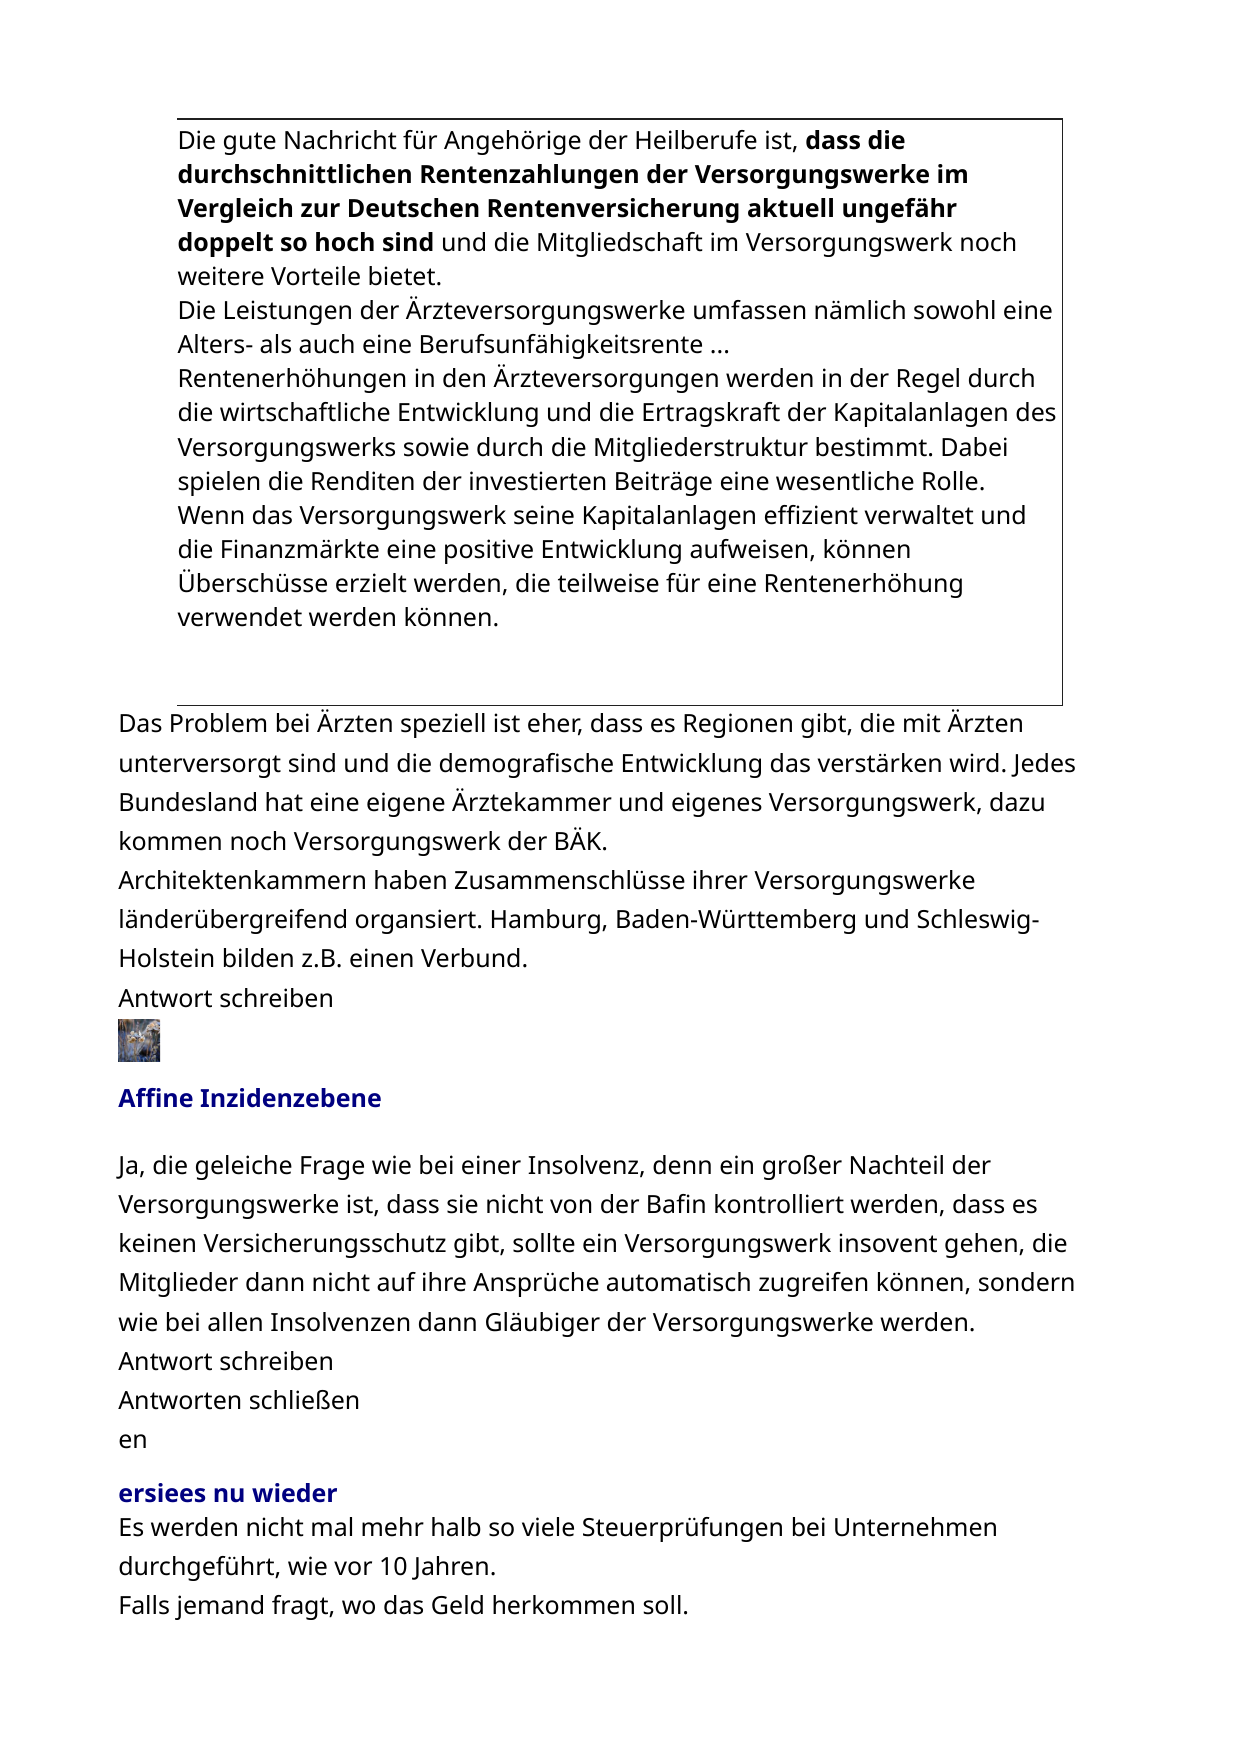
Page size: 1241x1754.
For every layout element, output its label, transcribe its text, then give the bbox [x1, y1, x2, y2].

subtitle ersiees nu wieder [118, 1476, 1122, 1509]
text Rentenerhöhungen in den Ärzteversorgungen werden in der Regel durch die wirtschaftliche Entwicklung und die Ertragskraft der Kapitalanlagen des Versorgungswerks sowie durch die Mitgliederstruktur bestimmt. Dabei spielen die Renditen der investierten Beiträge eine wesentliche Rolle. Wenn das Versorgungswerk seine Kapitalanlagen effizient verwaltet und die Finanzmärkte eine positive Entwicklung aufweisen, können Überschüsse erzielt werden, die teilweise für eine Rentenerhöhung verwendet werden können. [177, 357, 1062, 629]
text https://www.finanzskalpell.com/blog/aerzteversorgung-und-versorgungungswerke-leitfaden [177, 629, 1062, 705]
text Ja, die geleiche Frage wie bei einer Insolvenz, denn ein großer Nachteil der Versorgungswerke ist, dass sie nicht von der Bafin kontrolliert werden, dass es keinen Versicherungsschutz gibt, sollte ein Versorgungswerk insovent gehen, die Mitglieder dann nicht auf ihre Ansprüche automatisch zugreifen können, sondern wie bei allen Insolvenzen dann Gläubiger der Versorgungswerke werden. [118, 1148, 1122, 1338]
text Es werden nicht mal mehr halb so viele Steuerprüfungen bei Unternehmen durchgeführt, wie vor 10 Jahren. [118, 1509, 1122, 1583]
text Die gute Nachricht für Angehörige der Heilberufe ist, dass die durchschnittlichen Rentenzahlungen der Versorgungswerke im Vergleich zur Deutschen Rentenversicherung aktuell ungefähr doppelt so hoch sind und die Mitgliedschaft im Versorgungswerk noch weitere Vorteile bietet. [177, 120, 1062, 288]
text Falls jemand fragt, wo das Geld herkommen soll. [118, 1588, 1122, 1622]
text Das Problem bei Ärzten speziell ist eher, dass es Regionen gibt, die mit Ärzten unterversorgt sind und die demografische Entwicklung das verstärken wird. Jedes Bundesland hat eine eigene Ärztekammer und eigenes Versorgungswerk, dazu kommen noch Versorgungswerk der BÄK. [118, 706, 1122, 858]
subtitle Affine Inzidenzebene [118, 1081, 1122, 1114]
text Architektenkammern haben Zusammenschlüsse ihrer Versorgungswerke länderübergreifend organsiert. Hamburg, Baden-Württemberg und Schleswig-Holstein bilden z.B. einen Verbund. [118, 863, 1122, 975]
picture [118, 1019, 161, 1062]
text Antwort schreiben [118, 980, 1122, 1014]
text Antwort schreiben [118, 1343, 1122, 1377]
text Antworten schließen [118, 1383, 1122, 1417]
text Die Leistungen der Ärzteversorgungswerke umfassen nämlich sowohl eine Alters- als auch eine Berufsunfähigkeitsrente ... [177, 288, 1062, 357]
text en [118, 1422, 1122, 1456]
